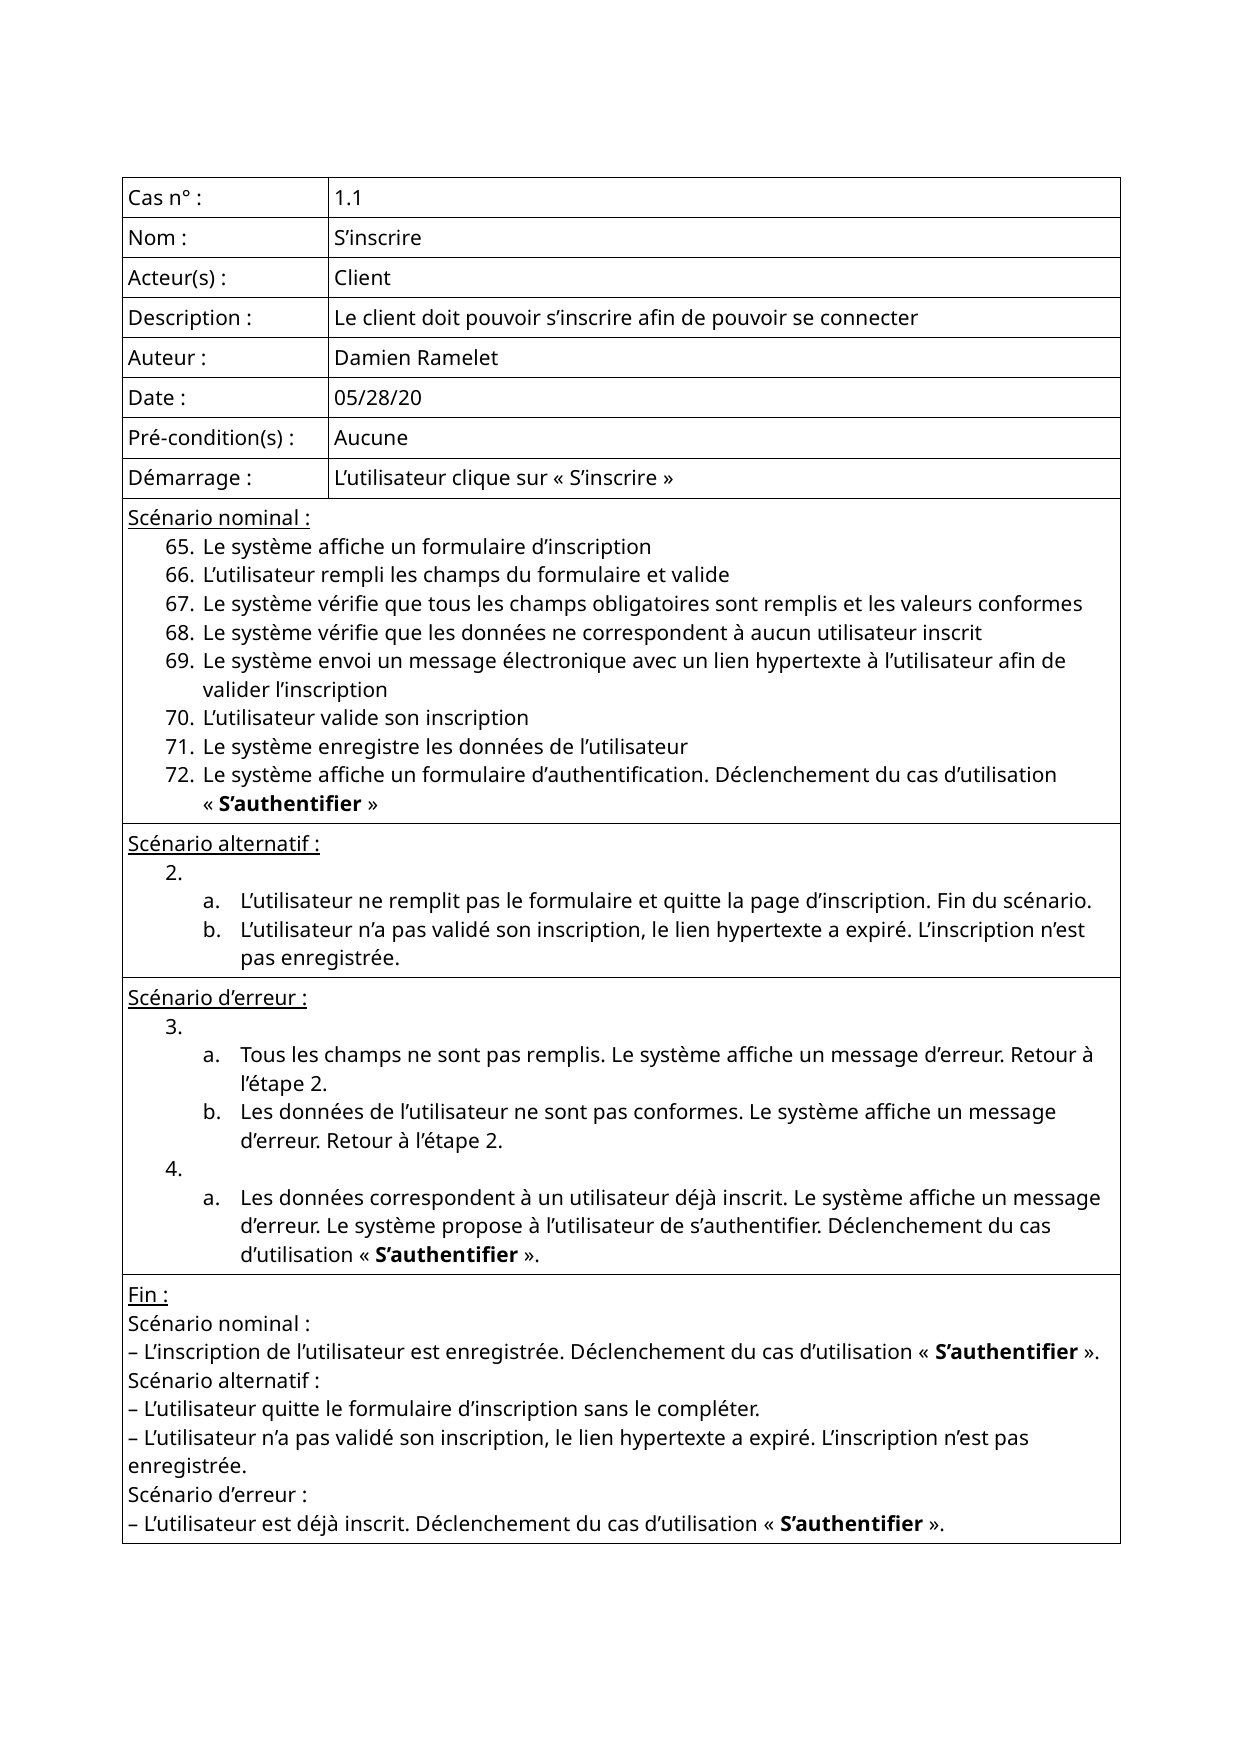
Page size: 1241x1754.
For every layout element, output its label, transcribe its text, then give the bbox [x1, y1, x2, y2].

table_cell Nom : [123, 218, 328, 257]
table_cell S’inscrire [329, 218, 1120, 257]
table_cell Pré-condition(s) : [123, 418, 328, 457]
table_cell Démarrage : [123, 459, 328, 497]
table_cell Date : [123, 378, 328, 417]
table_cell Scénario nominal : Le système affiche un formulaire d’inscription L’utilisateur rempli les champs du formulaire et valide Le système vérifie que tous les champs obligatoires sont remplis et les valeurs conformes Le système vérifie que les données ne correspondent à aucun utilisateur inscrit Le système envoi un message électronique avec un lien hypertexte à l’utilisateur afin de valider l’inscription L’utilisateur valide son inscription Le système enregistre les données de l’utilisateur Le système affiche un formulaire d’authentification. Déclenchement du cas d’utilisation « S’authentifier » [123, 499, 1120, 823]
table_header 1.1 [329, 178, 1120, 217]
table_cell Scénario d’erreur : Tous les champs ne sont pas remplis. Le système affiche un message d’erreur. Retour à l’étape 2. Les données de l’utilisateur ne sont pas conformes. Le système affiche un message d’erreur. Retour à l’étape 2. Les données correspondent à un utilisateur déjà inscrit. Le système affiche un message d’erreur. Le système propose à l’utilisateur de s’authentifier. Déclenchement du cas d’utilisation « S’authentifier ». [123, 978, 1120, 1274]
table_cell Le client doit pouvoir s’inscrire afin de pouvoir se connecter [329, 298, 1120, 337]
table_cell Auteur : [123, 338, 328, 377]
table_cell Client [329, 258, 1120, 297]
table_cell 28/05/20 [329, 378, 1120, 417]
table_cell Acteur(s) : [123, 258, 328, 297]
table_cell Scénario alternatif : L’utilisateur ne remplit pas le formulaire et quitte la page d’inscription. Fin du scénario. L’utilisateur n’a pas validé son inscription, le lien hypertexte a expiré. L’inscription n’est pas enregistrée. [123, 824, 1120, 977]
table_header Cas n° : [123, 178, 328, 217]
table_cell Fin : Scénario nominal : – L’inscription de l’utilisateur est enregistrée. Déclenchement du cas d’utilisation « S’authentifier ». Scénario alternatif : – L’utilisateur quitte le formulaire d’inscription sans le compléter. – L’utilisateur n’a pas validé son inscription, le lien hypertexte a expiré. L’inscription n’est pas enregistrée. Scénario d’erreur : – L’utilisateur est déjà inscrit. Déclenchement du cas d’utilisation « S’authentifier ». [123, 1275, 1120, 1543]
table_cell Damien Ramelet [329, 338, 1120, 377]
table_cell Description : [123, 298, 328, 337]
table_cell Aucune [329, 418, 1120, 457]
table_cell L’utilisateur clique sur « S’inscrire » [329, 459, 1120, 497]
